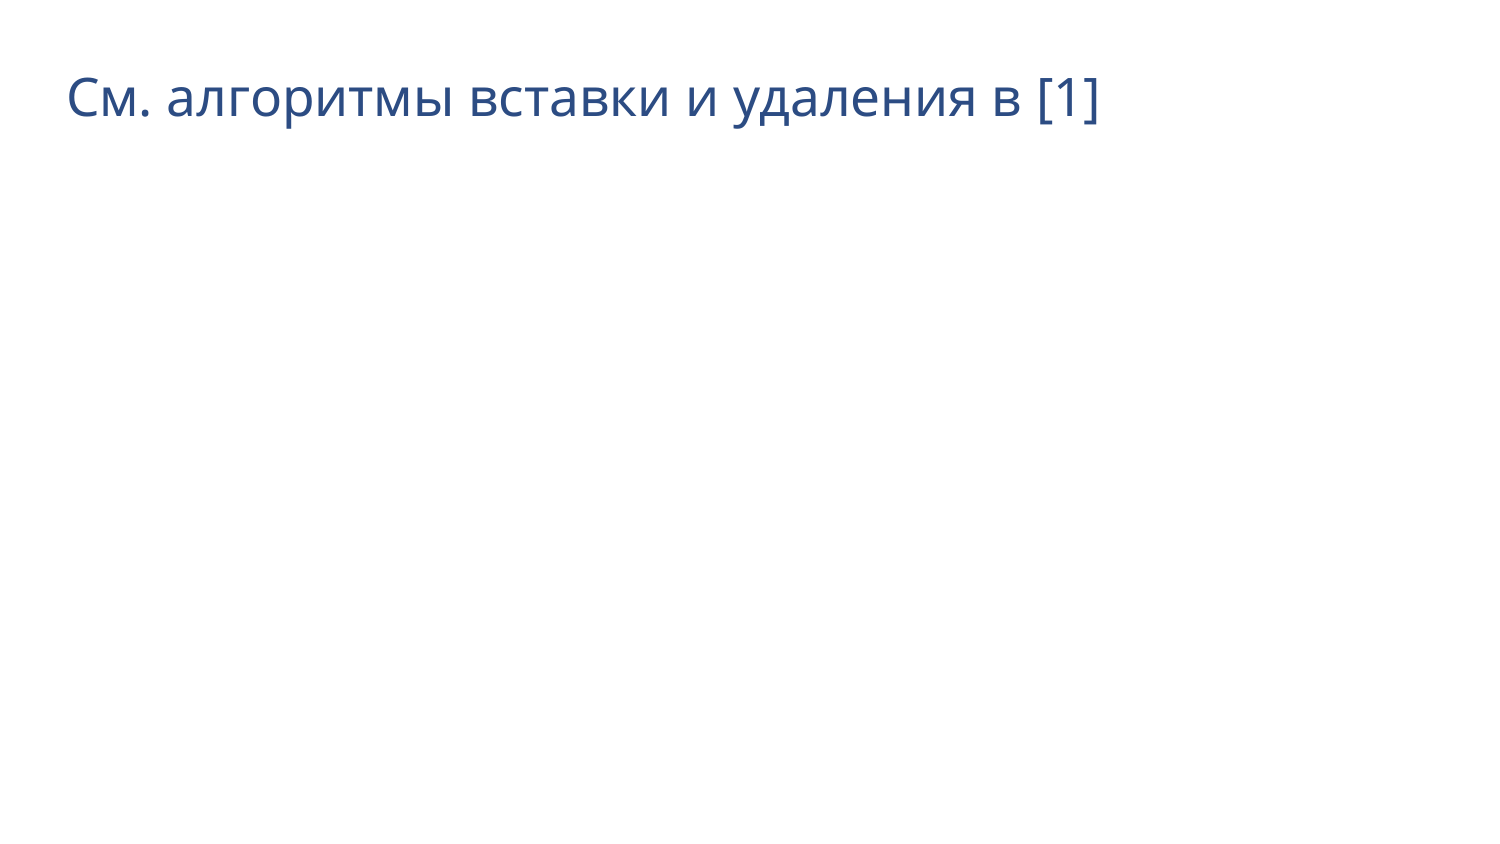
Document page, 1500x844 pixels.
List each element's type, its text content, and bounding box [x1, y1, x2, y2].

title См. алгоритмы вставки и удаления в [1] [51, 48, 1449, 142]
